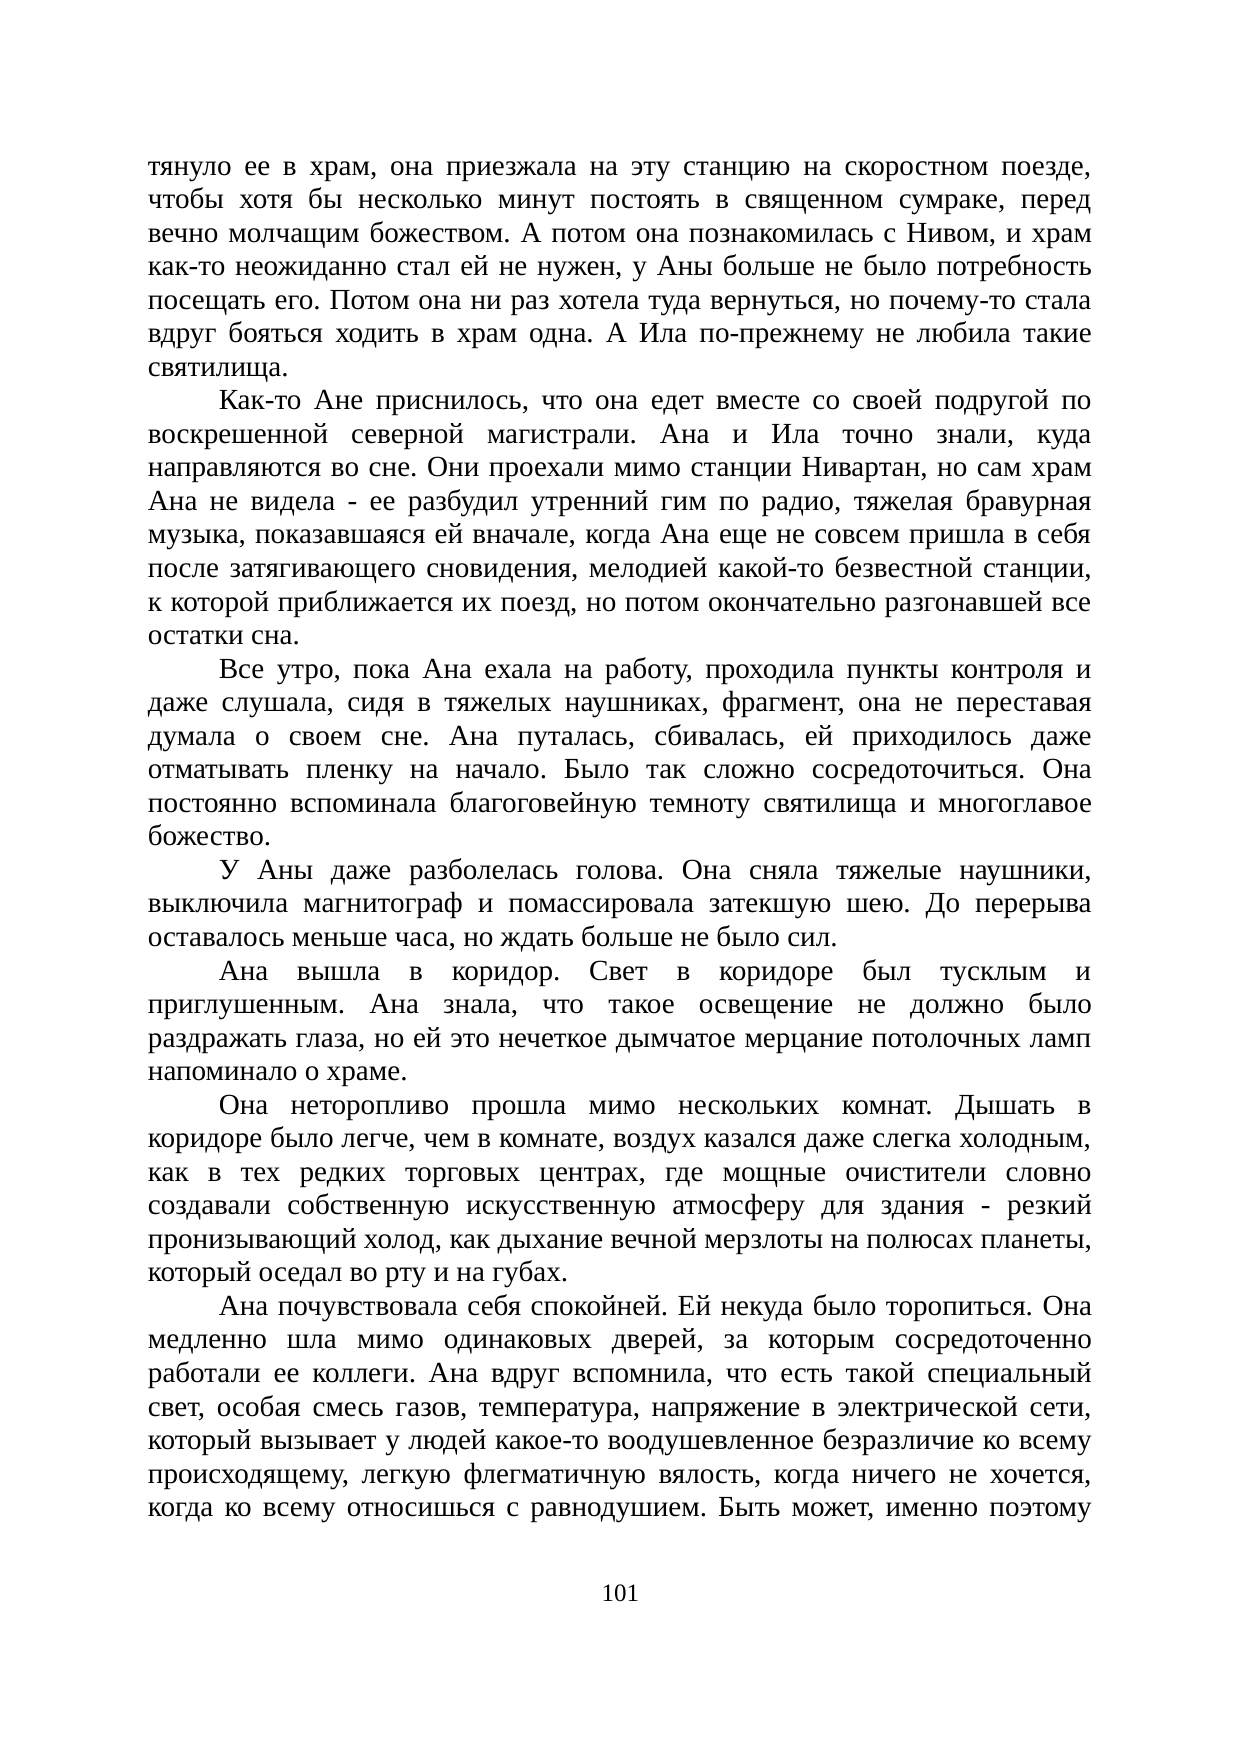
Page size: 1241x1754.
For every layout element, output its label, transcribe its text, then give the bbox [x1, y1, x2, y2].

text Она неторопливо прошла мимо нескольких комнат. Дышать в коридоре было легче, чем в комнате, воздух казался даже слегка холодным, как в тех редких торговых центрах, где мощные очистители словно создавали собственную искусственную атмосферу для здания - резкий пронизывающий холод, как дыхание вечной мерзлоты на полюсах планеты, который оседал во рту и на губах. [148, 1087, 1093, 1288]
text Все утро, пока Ана ехала на работу, проходила пункты контроля и даже слушала, сидя в тяжелых наушниках, фрагмент, она не переставая думала о своем сне. Ана путалась, сбивалась, ей приходилось даже отматывать пленку на начало. Было так сложно сосредоточиться. Она постоянно вспоминала благоговейную темноту святилища и многоглавое божество. [148, 651, 1093, 852]
text Ана почувствовала себя спокойней. Ей некуда было торопиться. Она медленно шла мимо одинаковых дверей, за которым сосредоточенно работали ее коллеги. Ана вдруг вспомнила, что есть такой специальный свет, особая смесь газов, температура, напряжение в электрической сети, который вызывает у людей какое-то воодушевленное безразличие ко всему происходящему, легкую флегматичную вялость, когда ничего не хочется, когда ко всему относишься с равнодушием. Быть может, именно поэтому [148, 1288, 1093, 1523]
text Ана вышла в коридор. Свет в коридоре был тусклым и приглушенным. Ана знала, что такое освещение не должно было раздражать глаза, но ей это нечеткое дымчатое мерцание потолочных ламп напоминало о храме. [148, 953, 1093, 1087]
text тянуло ее в храм, она приезжала на эту станцию на скоростном поезде, чтобы хотя бы несколько минут постоять в священном сумраке, перед вечно молчащим божеством. А потом она познакомилась с Нивом, и храм как-то неожиданно стал ей не нужен, у Аны больше не было потребность посещать его. Потом она ни раз хотела туда вернуться, но почему-то стала вдруг бояться ходить в храм одна. А Ила по-прежнему не любила такие святилища. [148, 148, 1093, 382]
text Как-то Ане приснилось, что она едет вместе со своей подругой по воскрешенной северной магистрали. Ана и Ила точно знали, куда направляются во сне. Они проехали мимо станции Нивартан, но сам храм Ана не видела - ее разбудил утренний гим по радио, тяжелая бравурная музыка, показавшаяся ей вначале, когда Ана еще не совсем пришла в себя после затягивающего сновидения, мелодией какой-то безвестной станции, к которой приближается их поезд, но потом окончательно разгонавшей все остатки сна. [148, 382, 1093, 651]
text У Аны даже разболелась голова. Она сняла тяжелые наушники, выключила магнитограф и помассировала затекшую шею. До перерыва оставалось меньше часа, но ждать больше не было сил. [148, 852, 1093, 953]
